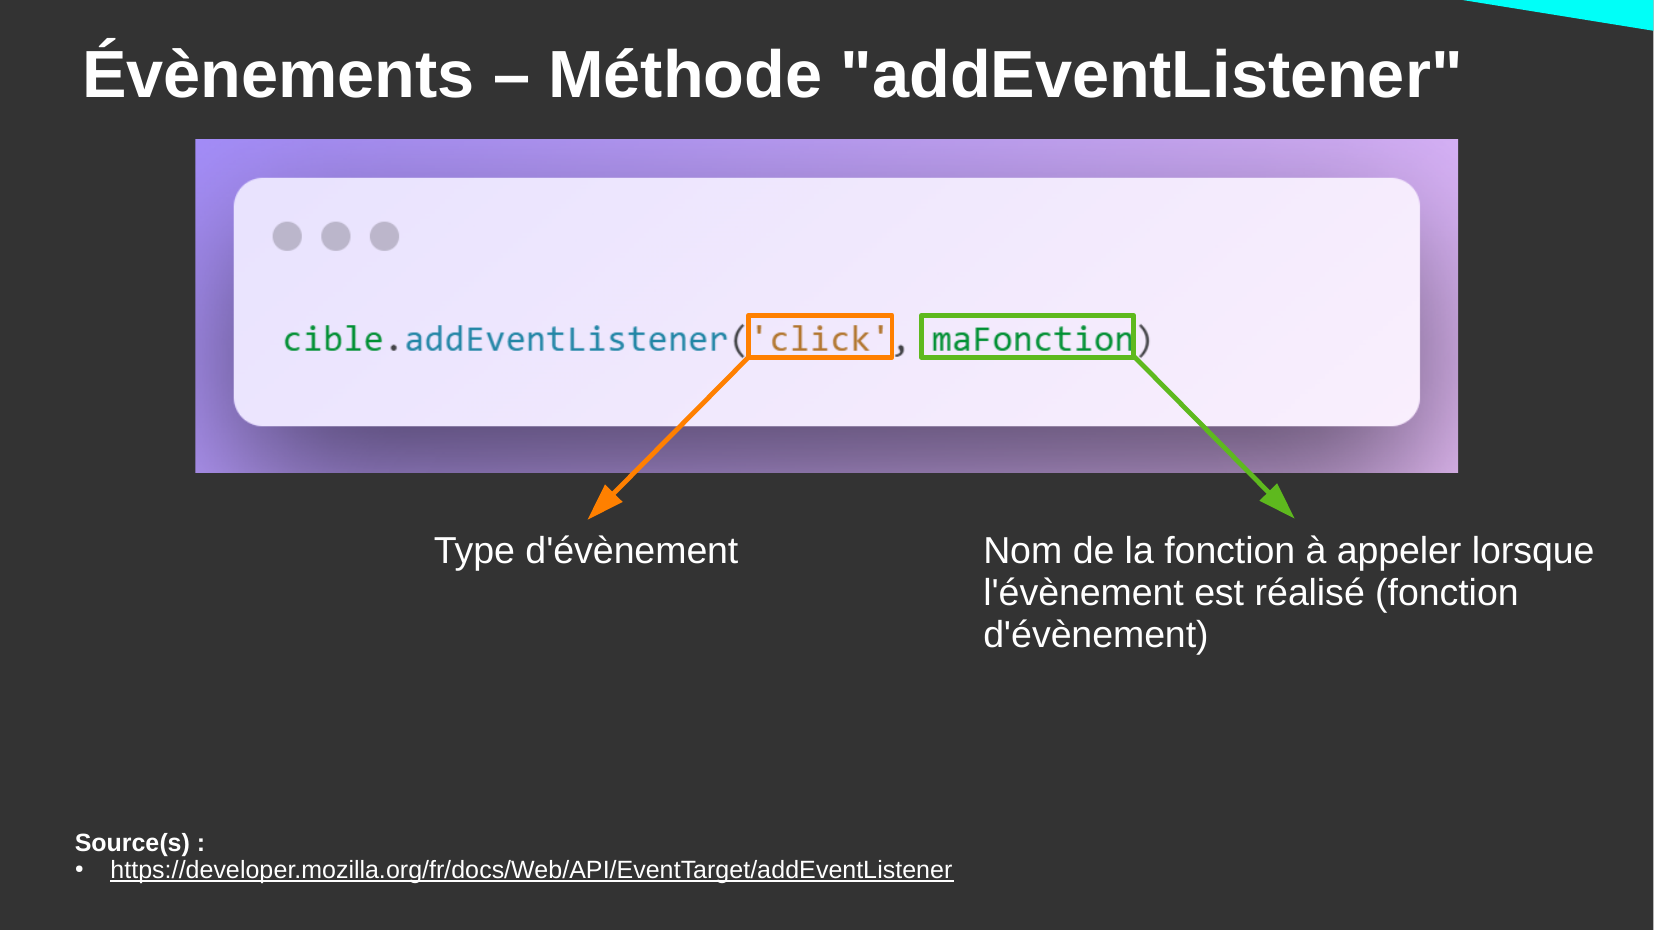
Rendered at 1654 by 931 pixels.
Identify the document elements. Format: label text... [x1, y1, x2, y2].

text_box Nom de la fonction à appeler lorsque l'évènement est réalisé (fonction d'évènement) [968, 521, 1630, 663]
picture [195, 139, 1459, 473]
picture [924, 318, 1131, 355]
text_box Type d'évènement [419, 521, 756, 579]
title Évènements – Méthode "addEventListener" [82, 37, 1571, 114]
picture [751, 318, 890, 355]
text_box [1462, 0, 1654, 31]
text_box Source(s) : https://developer.mozilla.org/fr/docs/Web/API/EventTarget/addEventListener [60, 820, 1583, 892]
